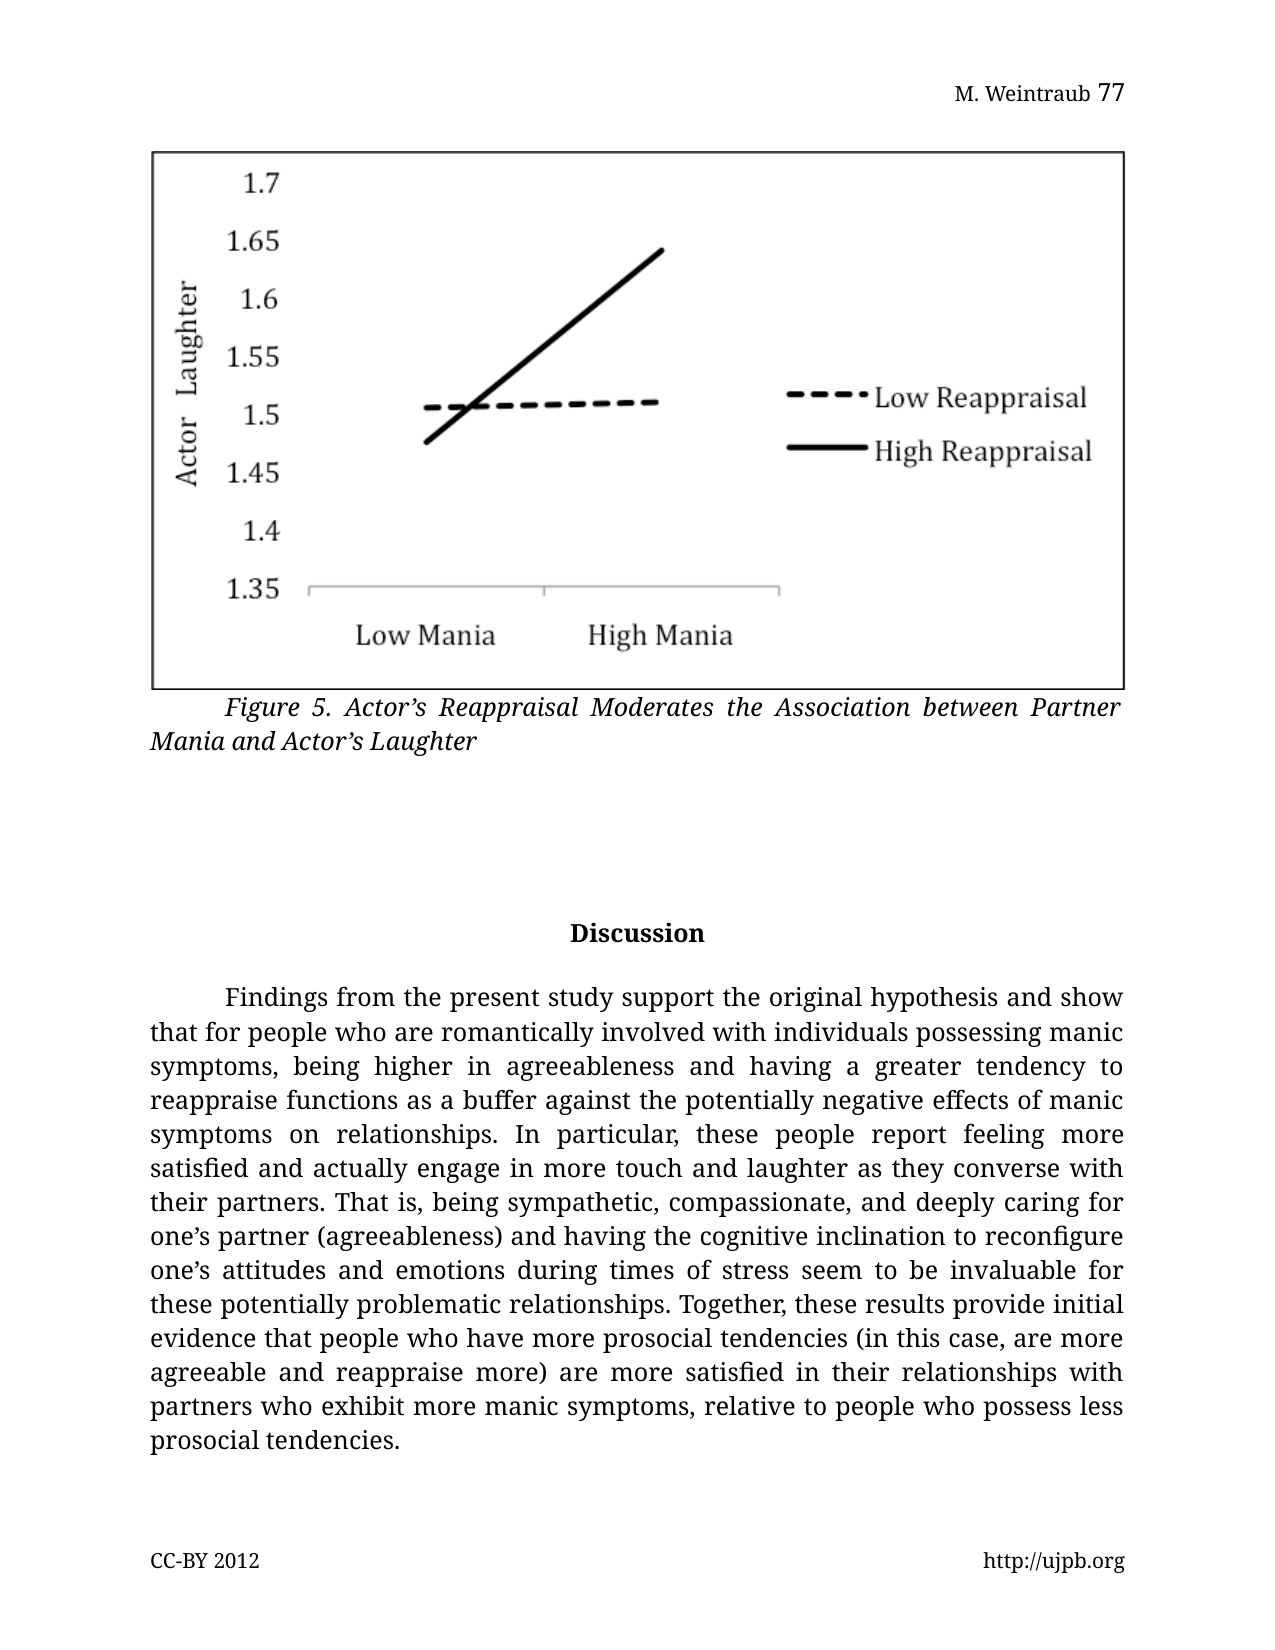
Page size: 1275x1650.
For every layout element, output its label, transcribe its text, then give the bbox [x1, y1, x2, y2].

text Figure 5. Actor’s Reappraisal Moderates the Association between Partner Mania and Actor’s Laughter [150, 690, 1125, 758]
picture [150, 151, 1125, 690]
text Findings from the present study support the original hypothesis and show that for people who are romantically involved with individuals possessing manic symptoms, being higher in agreeableness and having a greater tendency to reappraise functions as a buffer against the potentially negative effects of manic symptoms on relationships. In particular, these people report feeling more satisfied and actually engage in more touch and laughter as they converse with their partners. That is, being sympathetic, compassionate, and deeply caring for one’s partner (agreeableness) and having the cognitive inclination to reconfigure one’s attitudes and emotions during times of stress seem to be invaluable for these potentially problematic relationships. Together, these results provide initial evidence that people who have more prosocial tendencies (in this case, are more agreeable and reappraise more) are more satisfied in their relationships with partners who exhibit more manic symptoms, relative to people who possess less prosocial tendencies. [150, 980, 1125, 1457]
subtitle Discussion [300, 916, 975, 950]
